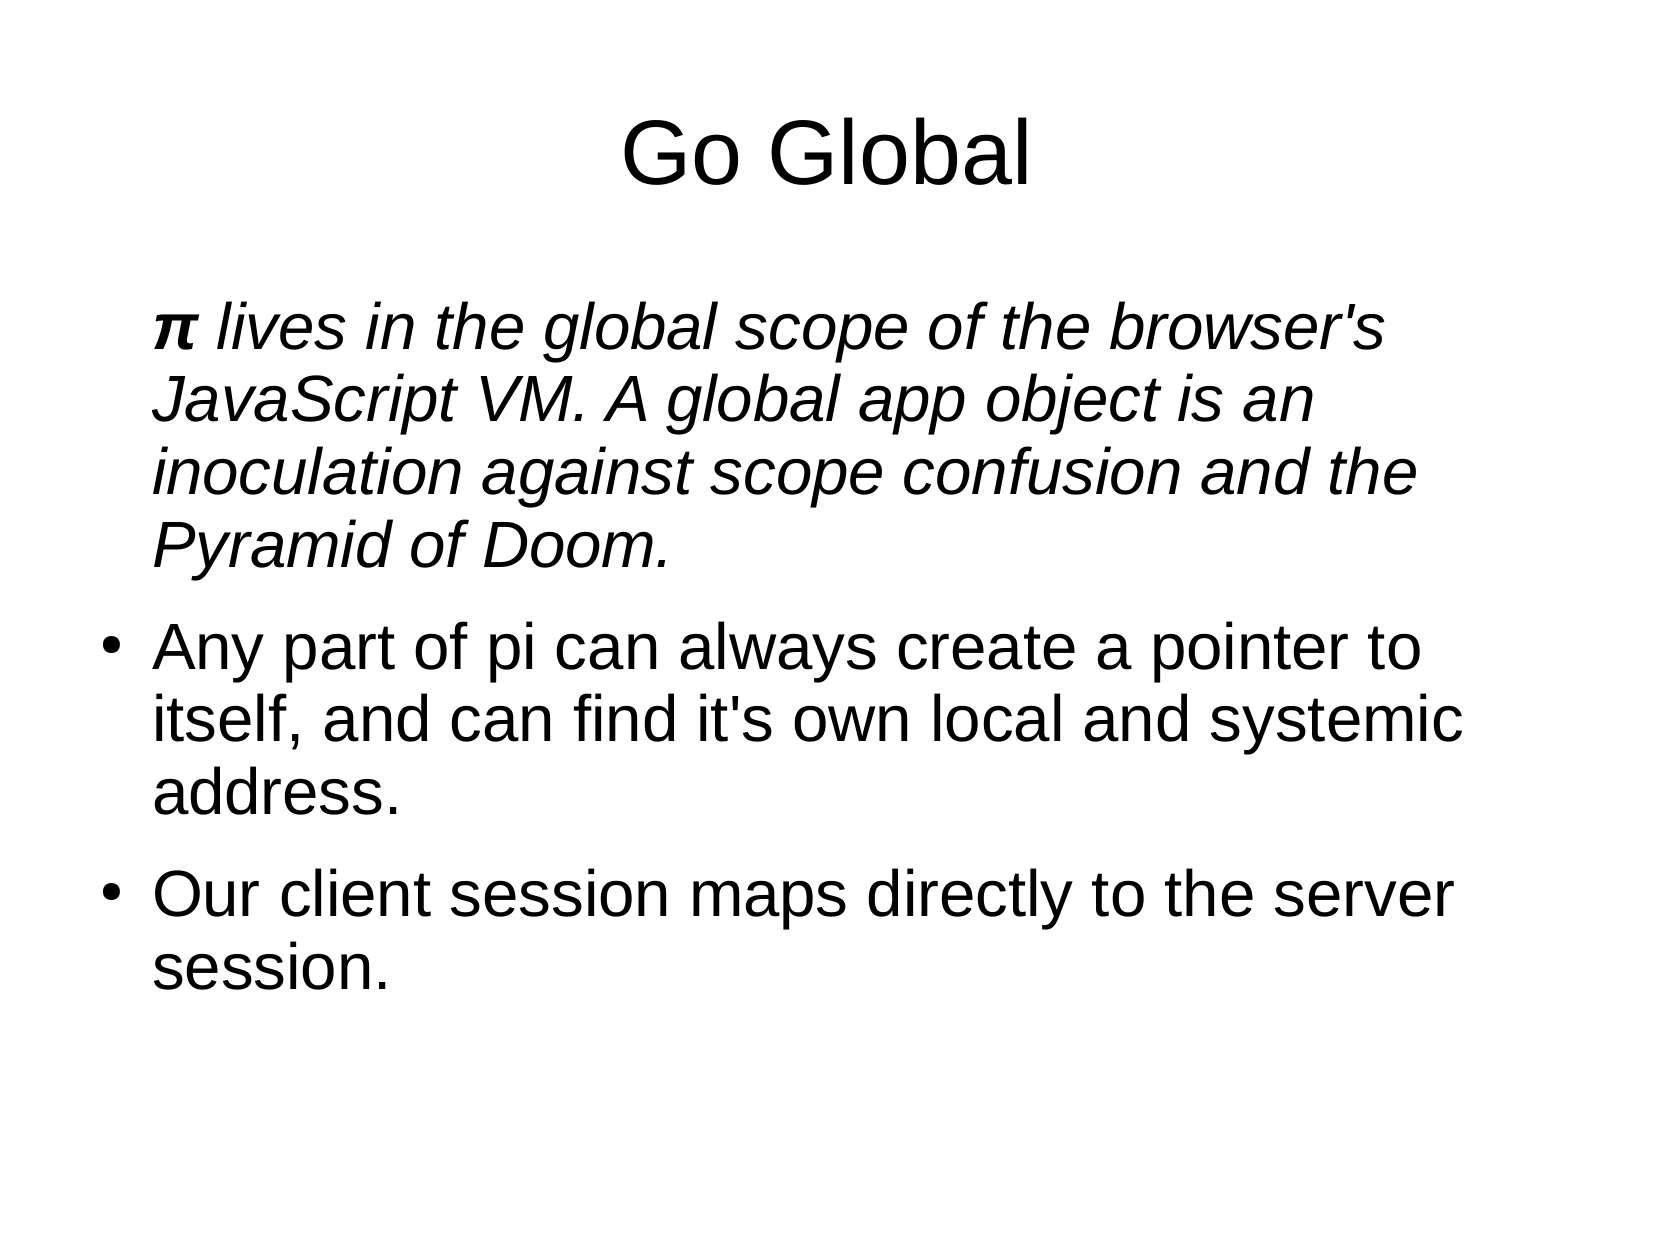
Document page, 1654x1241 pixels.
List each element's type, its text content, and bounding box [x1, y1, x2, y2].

title Go Global [82, 49, 1571, 257]
list π lives in the global scope of the browser's JavaScript VM. A global app object is an inoculation against scope confusion and the Pyramid of Doom. Any part of pi can always create a pointer to itself, and can find it's own local and systemic address. Our client session maps directly to the server session. [82, 290, 1571, 1010]
